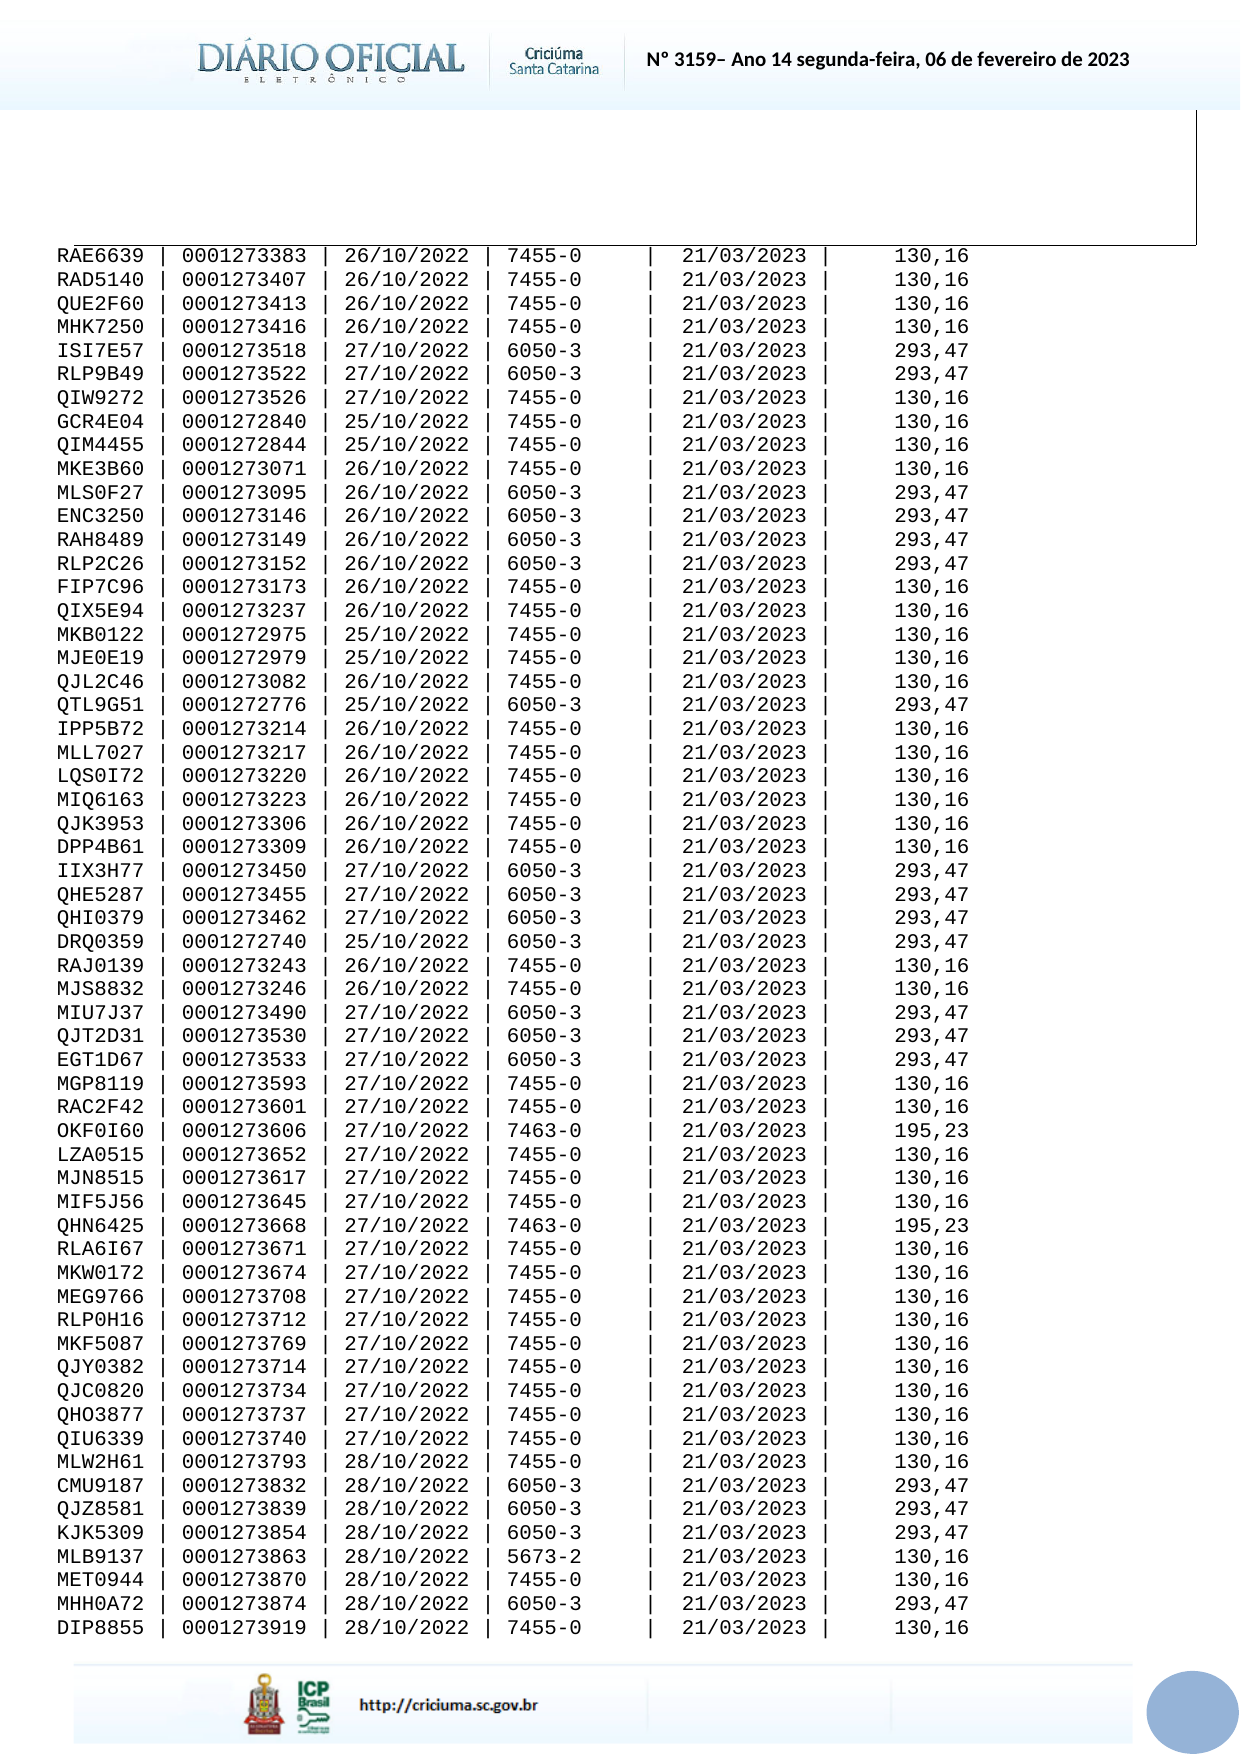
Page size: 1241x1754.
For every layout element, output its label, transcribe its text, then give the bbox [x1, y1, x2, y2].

text FIP7C96 | 0001273173 | 26/10/2022 | 7455-0 | 21/03/2023 | 130,16 [44, 576, 1196, 600]
text MKB0122 | 0001272975 | 25/10/2022 | 7455-0 | 21/03/2023 | 130,16 [44, 623, 1196, 647]
text DRQ0359 | 0001272740 | 25/10/2022 | 6050-3 | 21/03/2023 | 293,47 [44, 931, 1196, 954]
text RAE6639 | 0001273383 | 26/10/2022 | 7455-0 | 21/03/2023 | 130,16 [44, 245, 1196, 269]
text MIQ6163 | 0001273223 | 26/10/2022 | 7455-0 | 21/03/2023 | 130,16 [44, 789, 1196, 813]
text KJK5309 | 0001273854 | 28/10/2022 | 6050-3 | 21/03/2023 | 293,47 [44, 1522, 1196, 1546]
text RAH8489 | 0001273149 | 26/10/2022 | 6050-3 | 21/03/2023 | 293,47 [44, 529, 1196, 553]
text QJC0820 | 0001273734 | 27/10/2022 | 7455-0 | 21/03/2023 | 130,16 [44, 1380, 1196, 1404]
text ISI7E57 | 0001273518 | 27/10/2022 | 6050-3 | 21/03/2023 | 293,47 [44, 340, 1196, 363]
text QJY0382 | 0001273714 | 27/10/2022 | 7455-0 | 21/03/2023 | 130,16 [44, 1357, 1196, 1380]
text MJS8832 | 0001273246 | 26/10/2022 | 7455-0 | 21/03/2023 | 130,16 [44, 978, 1196, 1002]
text QJK3953 | 0001273306 | 26/10/2022 | 7455-0 | 21/03/2023 | 130,16 [44, 813, 1196, 836]
text MET0944 | 0001273870 | 28/10/2022 | 7455-0 | 21/03/2023 | 130,16 [44, 1569, 1196, 1593]
text QIU6339 | 0001273740 | 27/10/2022 | 7455-0 | 21/03/2023 | 130,16 [44, 1427, 1196, 1451]
text QJZ8581 | 0001273839 | 28/10/2022 | 6050-3 | 21/03/2023 | 293,47 [44, 1498, 1196, 1522]
text QIM4455 | 0001272844 | 25/10/2022 | 7455-0 | 21/03/2023 | 130,16 [44, 434, 1196, 458]
text QUE2F60 | 0001273413 | 26/10/2022 | 7455-0 | 21/03/2023 | 130,16 [44, 292, 1196, 316]
text RAD5140 | 0001273407 | 26/10/2022 | 7455-0 | 21/03/2023 | 130,16 [44, 269, 1196, 292]
text MKW0172 | 0001273674 | 27/10/2022 | 7455-0 | 21/03/2023 | 130,16 [44, 1262, 1196, 1286]
text RLA6I67 | 0001273671 | 27/10/2022 | 7455-0 | 21/03/2023 | 130,16 [44, 1238, 1196, 1262]
text QTL9G51 | 0001272776 | 25/10/2022 | 6050-3 | 21/03/2023 | 293,47 [44, 694, 1196, 718]
text GCR4E04 | 0001272840 | 25/10/2022 | 7455-0 | 21/03/2023 | 130,16 [44, 411, 1196, 434]
text CMU9187 | 0001273832 | 28/10/2022 | 6050-3 | 21/03/2023 | 293,47 [44, 1475, 1196, 1498]
text RLP9B49 | 0001273522 | 27/10/2022 | 6050-3 | 21/03/2023 | 293,47 [44, 363, 1196, 387]
text MLL7027 | 0001273217 | 26/10/2022 | 7455-0 | 21/03/2023 | 130,16 [44, 742, 1196, 765]
text QHI0379 | 0001273462 | 27/10/2022 | 6050-3 | 21/03/2023 | 293,47 [44, 907, 1196, 931]
text QJL2C46 | 0001273082 | 26/10/2022 | 7455-0 | 21/03/2023 | 130,16 [44, 671, 1196, 694]
text QHO3877 | 0001273737 | 27/10/2022 | 7455-0 | 21/03/2023 | 130,16 [44, 1404, 1196, 1427]
text OKF0I60 | 0001273606 | 27/10/2022 | 7463-0 | 21/03/2023 | 195,23 [44, 1120, 1196, 1144]
text QIX5E94 | 0001273237 | 26/10/2022 | 7455-0 | 21/03/2023 | 130,16 [44, 600, 1196, 623]
text LQS0I72 | 0001273220 | 26/10/2022 | 7455-0 | 21/03/2023 | 130,16 [44, 765, 1196, 789]
text QIW9272 | 0001273526 | 27/10/2022 | 7455-0 | 21/03/2023 | 130,16 [44, 387, 1196, 411]
text IPP5B72 | 0001273214 | 26/10/2022 | 7455-0 | 21/03/2023 | 130,16 [44, 718, 1196, 742]
text QJT2D31 | 0001273530 | 27/10/2022 | 6050-3 | 21/03/2023 | 293,47 [44, 1026, 1196, 1049]
text RLP0H16 | 0001273712 | 27/10/2022 | 7455-0 | 21/03/2023 | 130,16 [44, 1309, 1196, 1333]
text MIU7J37 | 0001273490 | 27/10/2022 | 6050-3 | 21/03/2023 | 293,47 [44, 1002, 1196, 1026]
text RAJ0139 | 0001273243 | 26/10/2022 | 7455-0 | 21/03/2023 | 130,16 [44, 954, 1196, 978]
text MIF5J56 | 0001273645 | 27/10/2022 | 7455-0 | 21/03/2023 | 130,16 [44, 1191, 1196, 1215]
text QHN6425 | 0001273668 | 27/10/2022 | 7463-0 | 21/03/2023 | 195,23 [44, 1215, 1196, 1238]
text MHH0A72 | 0001273874 | 28/10/2022 | 6050-3 | 21/03/2023 | 293,47 [44, 1593, 1196, 1617]
text DPP4B61 | 0001273309 | 26/10/2022 | 7455-0 | 21/03/2023 | 130,16 [44, 836, 1196, 860]
text RLP2C26 | 0001273152 | 26/10/2022 | 6050-3 | 21/03/2023 | 293,47 [44, 553, 1196, 576]
text MGP8119 | 0001273593 | 27/10/2022 | 7455-0 | 21/03/2023 | 130,16 [44, 1073, 1196, 1096]
text IIX3H77 | 0001273450 | 27/10/2022 | 6050-3 | 21/03/2023 | 293,47 [44, 860, 1196, 884]
text MLS0F27 | 0001273095 | 26/10/2022 | 6050-3 | 21/03/2023 | 293,47 [44, 482, 1196, 505]
text EGT1D67 | 0001273533 | 27/10/2022 | 6050-3 | 21/03/2023 | 293,47 [44, 1049, 1196, 1073]
text RAC2F42 | 0001273601 | 27/10/2022 | 7455-0 | 21/03/2023 | 130,16 [44, 1096, 1196, 1120]
text ENC3250 | 0001273146 | 26/10/2022 | 6050-3 | 21/03/2023 | 293,47 [44, 505, 1196, 529]
text MKF5087 | 0001273769 | 27/10/2022 | 7455-0 | 21/03/2023 | 130,16 [44, 1333, 1196, 1357]
text MHK7250 | 0001273416 | 26/10/2022 | 7455-0 | 21/03/2023 | 130,16 [44, 316, 1196, 340]
text MKE3B60 | 0001273071 | 26/10/2022 | 7455-0 | 21/03/2023 | 130,16 [44, 458, 1196, 482]
text DIP8855 | 0001273919 | 28/10/2022 | 7455-0 | 21/03/2023 | 130,16 [44, 1617, 1196, 1640]
text MJN8515 | 0001273617 | 27/10/2022 | 7455-0 | 21/03/2023 | 130,16 [44, 1167, 1196, 1191]
text LZA0515 | 0001273652 | 27/10/2022 | 7455-0 | 21/03/2023 | 130,16 [44, 1144, 1196, 1167]
text MLB9137 | 0001273863 | 28/10/2022 | 5673-2 | 21/03/2023 | 130,16 [44, 1546, 1196, 1569]
text MEG9766 | 0001273708 | 27/10/2022 | 7455-0 | 21/03/2023 | 130,16 [44, 1286, 1196, 1309]
text MJE0E19 | 0001272979 | 25/10/2022 | 7455-0 | 21/03/2023 | 130,16 [44, 647, 1196, 671]
text MLW2H61 | 0001273793 | 28/10/2022 | 7455-0 | 21/03/2023 | 130,16 [44, 1451, 1196, 1475]
text QHE5287 | 0001273455 | 27/10/2022 | 6050-3 | 21/03/2023 | 293,47 [44, 884, 1196, 907]
